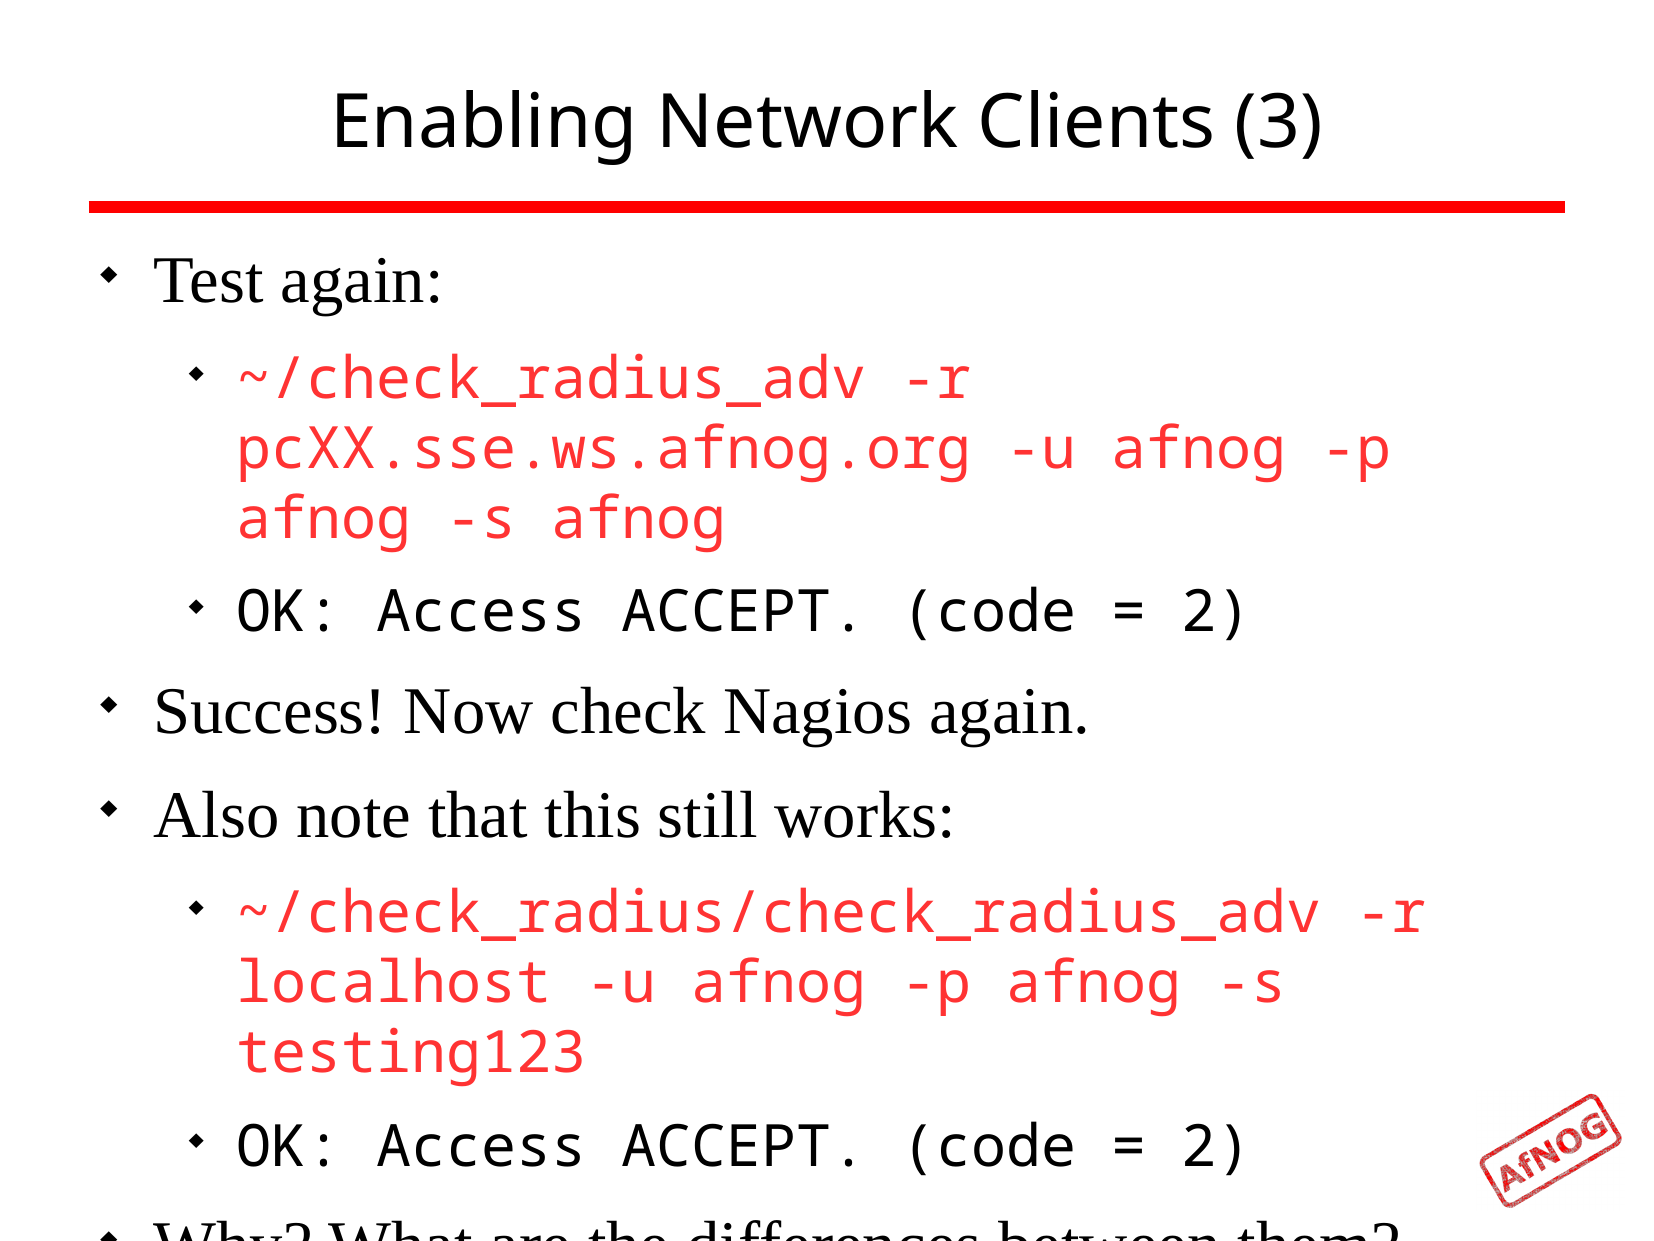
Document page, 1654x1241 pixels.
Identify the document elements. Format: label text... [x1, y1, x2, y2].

title Enabling Network Clients (3) [82, 29, 1571, 207]
list Test again: ~/check_radius_adv -r pcXX.sse.ws.afnog.org -u afnog -p afnog -s afnog OK: Access ACCEPT. (code = 2) Success! Now check Nagios again. Also note that this still works: ~/check_radius/check_radius_adv -r localhost -u afnog -p afnog -s testing123 OK: Access ACCEPT. (code = 2) Why? What are the differences between them? [82, 236, 1571, 1152]
picture [1476, 1090, 1625, 1211]
